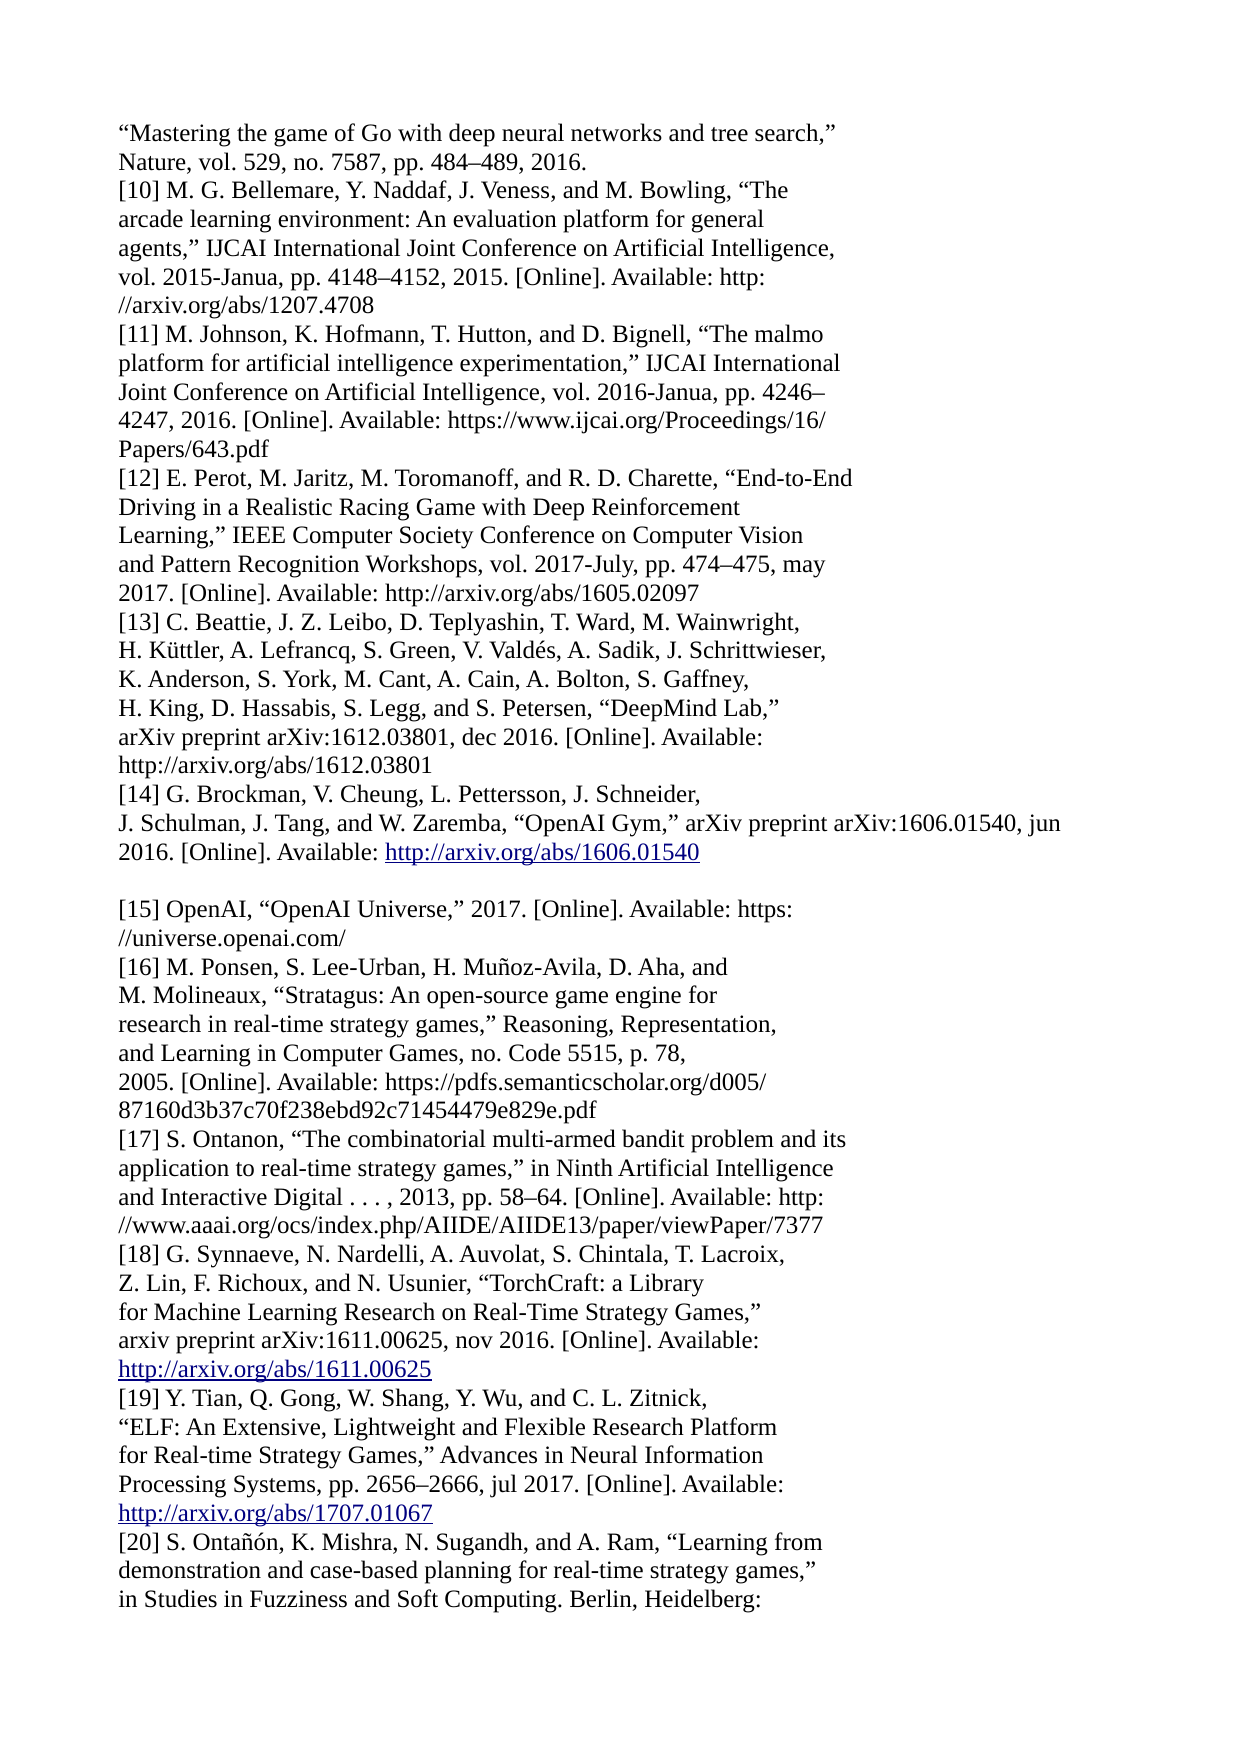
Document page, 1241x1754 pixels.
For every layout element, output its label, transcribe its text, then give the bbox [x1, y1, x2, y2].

text http://arxiv.org/abs/1707.01067 [118, 1498, 1122, 1527]
text [16] M. Ponsen, S. Lee-Urban, H. Muñoz-Avila, D. Aha, and [118, 952, 1122, 981]
text platform for artificial intelligence experimentation,” IJCAI International [118, 348, 1122, 377]
text Processing Systems, pp. 2656–2666, jul 2017. [Online]. Available: [118, 1469, 1122, 1498]
text and Learning in Computer Games, no. Code 5515, p. 78, [118, 1038, 1122, 1067]
text M. Molineaux, “Stratagus: An open-source game engine for [118, 981, 1122, 1009]
text “Mastering the game of Go with deep neural networks and tree search,” [118, 118, 1122, 147]
text Driving in a Realistic Racing Game with Deep Reinforcement [118, 492, 1122, 521]
text [13] C. Beattie, J. Z. Leibo, D. Teplyashin, T. Ward, M. Wainwright, [118, 607, 1122, 636]
text demonstration and case-based planning for real-time strategy games,” [118, 1556, 1122, 1584]
text “ELF: An Extensive, Lightweight and Flexible Research Platform [118, 1412, 1122, 1441]
text vol. 2015-Janua, pp. 4148–4152, 2015. [Online]. Available: http: [118, 262, 1122, 291]
text //universe.openai.com/ [118, 923, 1122, 952]
text J. Schulman, J. Tang, and W. Zaremba, “OpenAI Gym,” arXiv preprint arXiv:1606.01540, jun 2016. [Online]. Available: http://arxiv.org/abs/1606.01540 [118, 808, 1122, 866]
text in Studies in Fuzziness and Soft Computing. Berlin, Heidelberg: [118, 1584, 1122, 1613]
text and Pattern Recognition Workshops, vol. 2017-July, pp. 474–475, may [118, 549, 1122, 578]
text for Machine Learning Research on Real-Time Strategy Games,” [118, 1297, 1122, 1326]
text [12] E. Perot, M. Jaritz, M. Toromanoff, and R. D. Charette, “End-to-End [118, 463, 1122, 492]
text arXiv preprint arXiv:1612.03801, dec 2016. [Online]. Available: [118, 722, 1122, 751]
text [11] M. Johnson, K. Hofmann, T. Hutton, and D. Bignell, “The malmo [118, 319, 1122, 348]
text [14] G. Brockman, V. Cheung, L. Pettersson, J. Schneider, [118, 779, 1122, 808]
text H. Küttler, A. Lefrancq, S. Green, V. Valdés, A. Sadik, J. Schrittwieser, [118, 636, 1122, 664]
text http://arxiv.org/abs/1611.00625 [118, 1354, 1122, 1383]
text //www.aaai.org/ocs/index.php/AIIDE/AIIDE13/paper/viewPaper/7377 [118, 1211, 1122, 1239]
text agents,” IJCAI International Joint Conference on Artificial Intelligence, [118, 233, 1122, 262]
text //arxiv.org/abs/1207.4708 [118, 291, 1122, 319]
text Papers/643.pdf [118, 434, 1122, 463]
text application to real-time strategy games,” in Ninth Artificial Intelligence [118, 1153, 1122, 1182]
text http://arxiv.org/abs/1612.03801 [118, 751, 1122, 779]
text research in real-time strategy games,” Reasoning, Representation, [118, 1009, 1122, 1038]
text arcade learning environment: An evaluation platform for general [118, 204, 1122, 233]
text arxiv preprint arXiv:1611.00625, nov 2016. [Online]. Available: [118, 1326, 1122, 1354]
text 87160d3b37c70f238ebd92c71454479e829e.pdf [118, 1096, 1122, 1124]
text 4247, 2016. [Online]. Available: https://www.ijcai.org/Proceedings/16/ [118, 406, 1122, 434]
text [15] OpenAI, “OpenAI Universe,” 2017. [Online]. Available: https: [118, 894, 1122, 923]
text for Real-time Strategy Games,” Advances in Neural Information [118, 1441, 1122, 1469]
text 2005. [Online]. Available: https://pdfs.semanticscholar.org/d005/ [118, 1067, 1122, 1096]
text H. King, D. Hassabis, S. Legg, and S. Petersen, “DeepMind Lab,” [118, 693, 1122, 722]
text Nature, vol. 529, no. 7587, pp. 484–489, 2016. [118, 147, 1122, 176]
text [20] S. Ontañón, K. Mishra, N. Sugandh, and A. Ram, “Learning from [118, 1527, 1122, 1556]
text Joint Conference on Artificial Intelligence, vol. 2016-Janua, pp. 4246– [118, 377, 1122, 406]
text and Interactive Digital . . . , 2013, pp. 58–64. [Online]. Available: http: [118, 1182, 1122, 1211]
text [17] S. Ontanon, “The combinatorial multi-armed bandit problem and its [118, 1124, 1122, 1153]
text 2017. [Online]. Available: http://arxiv.org/abs/1605.02097 [118, 578, 1122, 607]
text [10] M. G. Bellemare, Y. Naddaf, J. Veness, and M. Bowling, “The [118, 176, 1122, 204]
text [19] Y. Tian, Q. Gong, W. Shang, Y. Wu, and C. L. Zitnick, [118, 1383, 1122, 1412]
text K. Anderson, S. York, M. Cant, A. Cain, A. Bolton, S. Gaffney, [118, 664, 1122, 693]
text Learning,” IEEE Computer Society Conference on Computer Vision [118, 521, 1122, 549]
text Z. Lin, F. Richoux, and N. Usunier, “TorchCraft: a Library [118, 1268, 1122, 1297]
text [18] G. Synnaeve, N. Nardelli, A. Auvolat, S. Chintala, T. Lacroix, [118, 1239, 1122, 1268]
